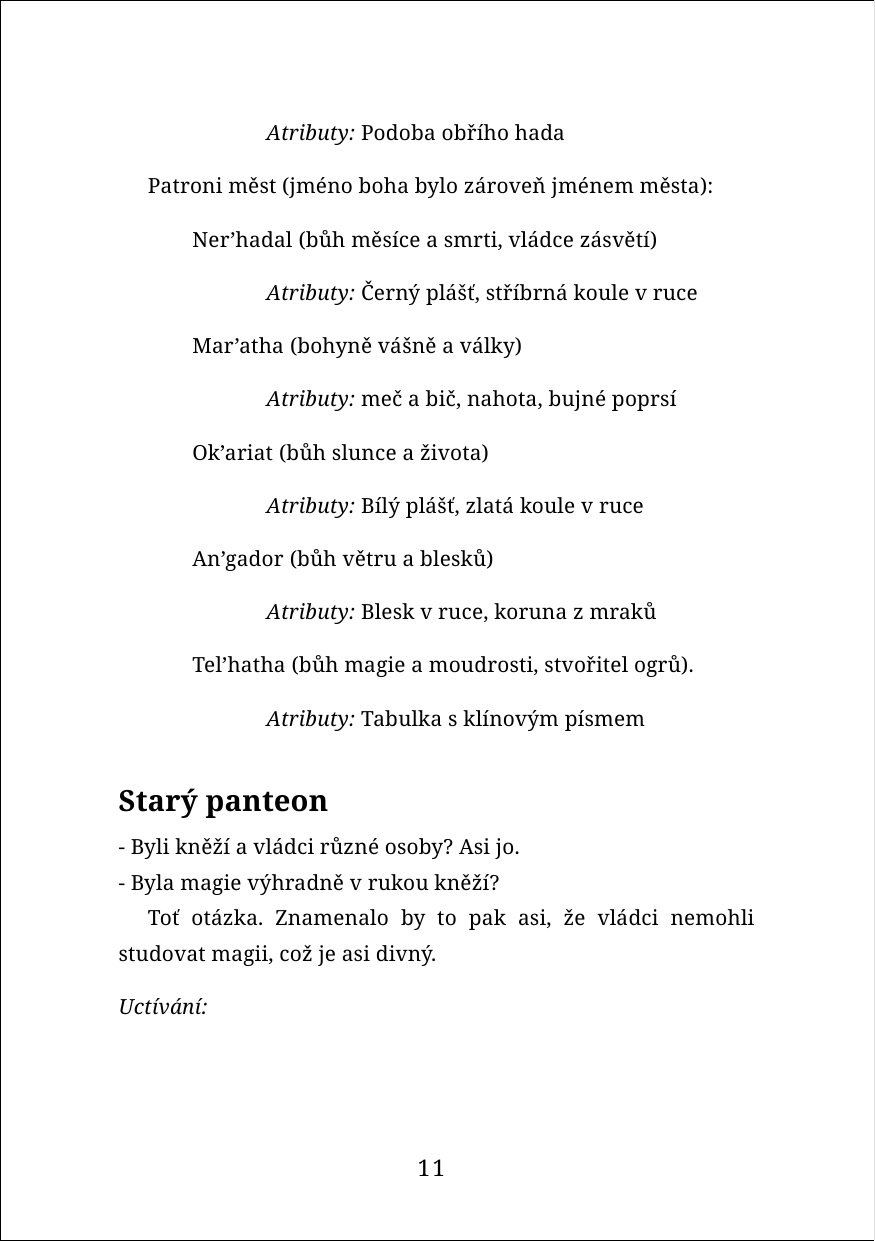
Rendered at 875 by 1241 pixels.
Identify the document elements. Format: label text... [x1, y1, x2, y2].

text Ok’ariat (bůh slunce a života) [118, 438, 756, 466]
text Atributy: Bílý plášť, zlatá koule v ruce [118, 491, 756, 519]
text Uctívání: [118, 992, 756, 1020]
text An’gador (bůh větru a blesků) [118, 544, 756, 572]
text Atributy: Černý plášť, stříbrná koule v ruce [118, 278, 756, 306]
text Mar’atha (bohyně vášně a války) [118, 331, 756, 359]
text - Byli kněží a vládci různé osoby? Asi jo. - Byla magie výhradně v rukou kněží? Toť otázka. Znamenalo by to pak asi, že vládci nemohli studovat magii, což je asi divný. [118, 832, 756, 967]
text Atributy: Podoba obřího hada [118, 118, 756, 147]
text Atributy: meč a bič, nahota, bujné poprsí [118, 384, 756, 413]
text Patroni měst (jméno boha bylo zároveň jménem města): [118, 171, 756, 200]
text Ner’hadal (bůh měsíce a smrti, vládce zásvětí) [118, 225, 756, 253]
subtitle Starý panteon [118, 781, 756, 820]
text Atributy: Blesk v ruce, koruna z mraků [118, 597, 756, 626]
text Tel’hatha (bůh magie a moudrosti, stvořitel ogrů). [118, 651, 756, 679]
text Atributy: Tabulka s klínovým písmem [118, 704, 756, 732]
